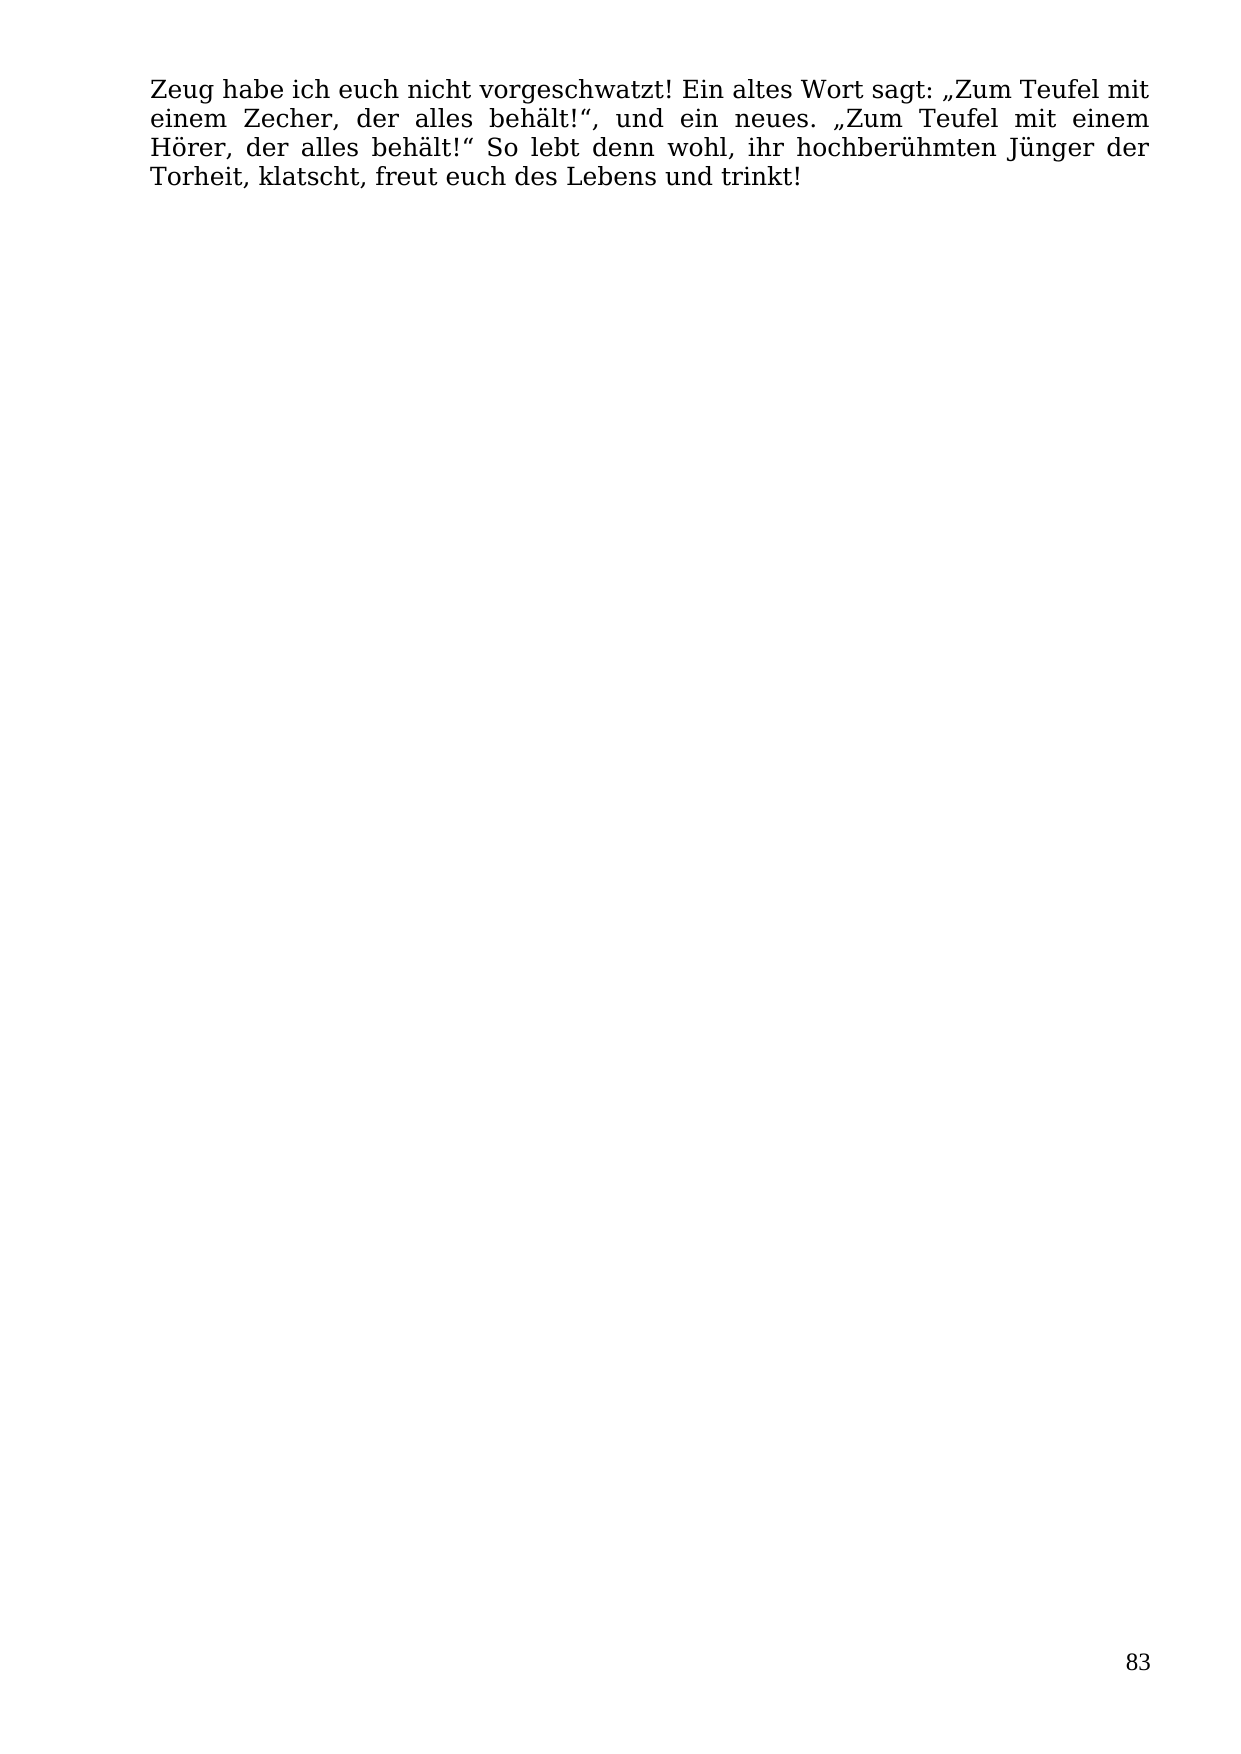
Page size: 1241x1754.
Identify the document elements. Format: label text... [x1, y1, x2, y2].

text Zeug habe ich euch nicht vorgeschwatzt! Ein altes Wort sagt: „Zum Teufel mit einem Zecher, der alles behält!“, und ein neues. „Zum Teufel mit einem Hörer, der alles behält!“ So lebt denn wohl, ihr hochberühmten Jünger der Torheit, klatscht, freut euch des Lebens und trinkt! [150, 75, 1151, 192]
